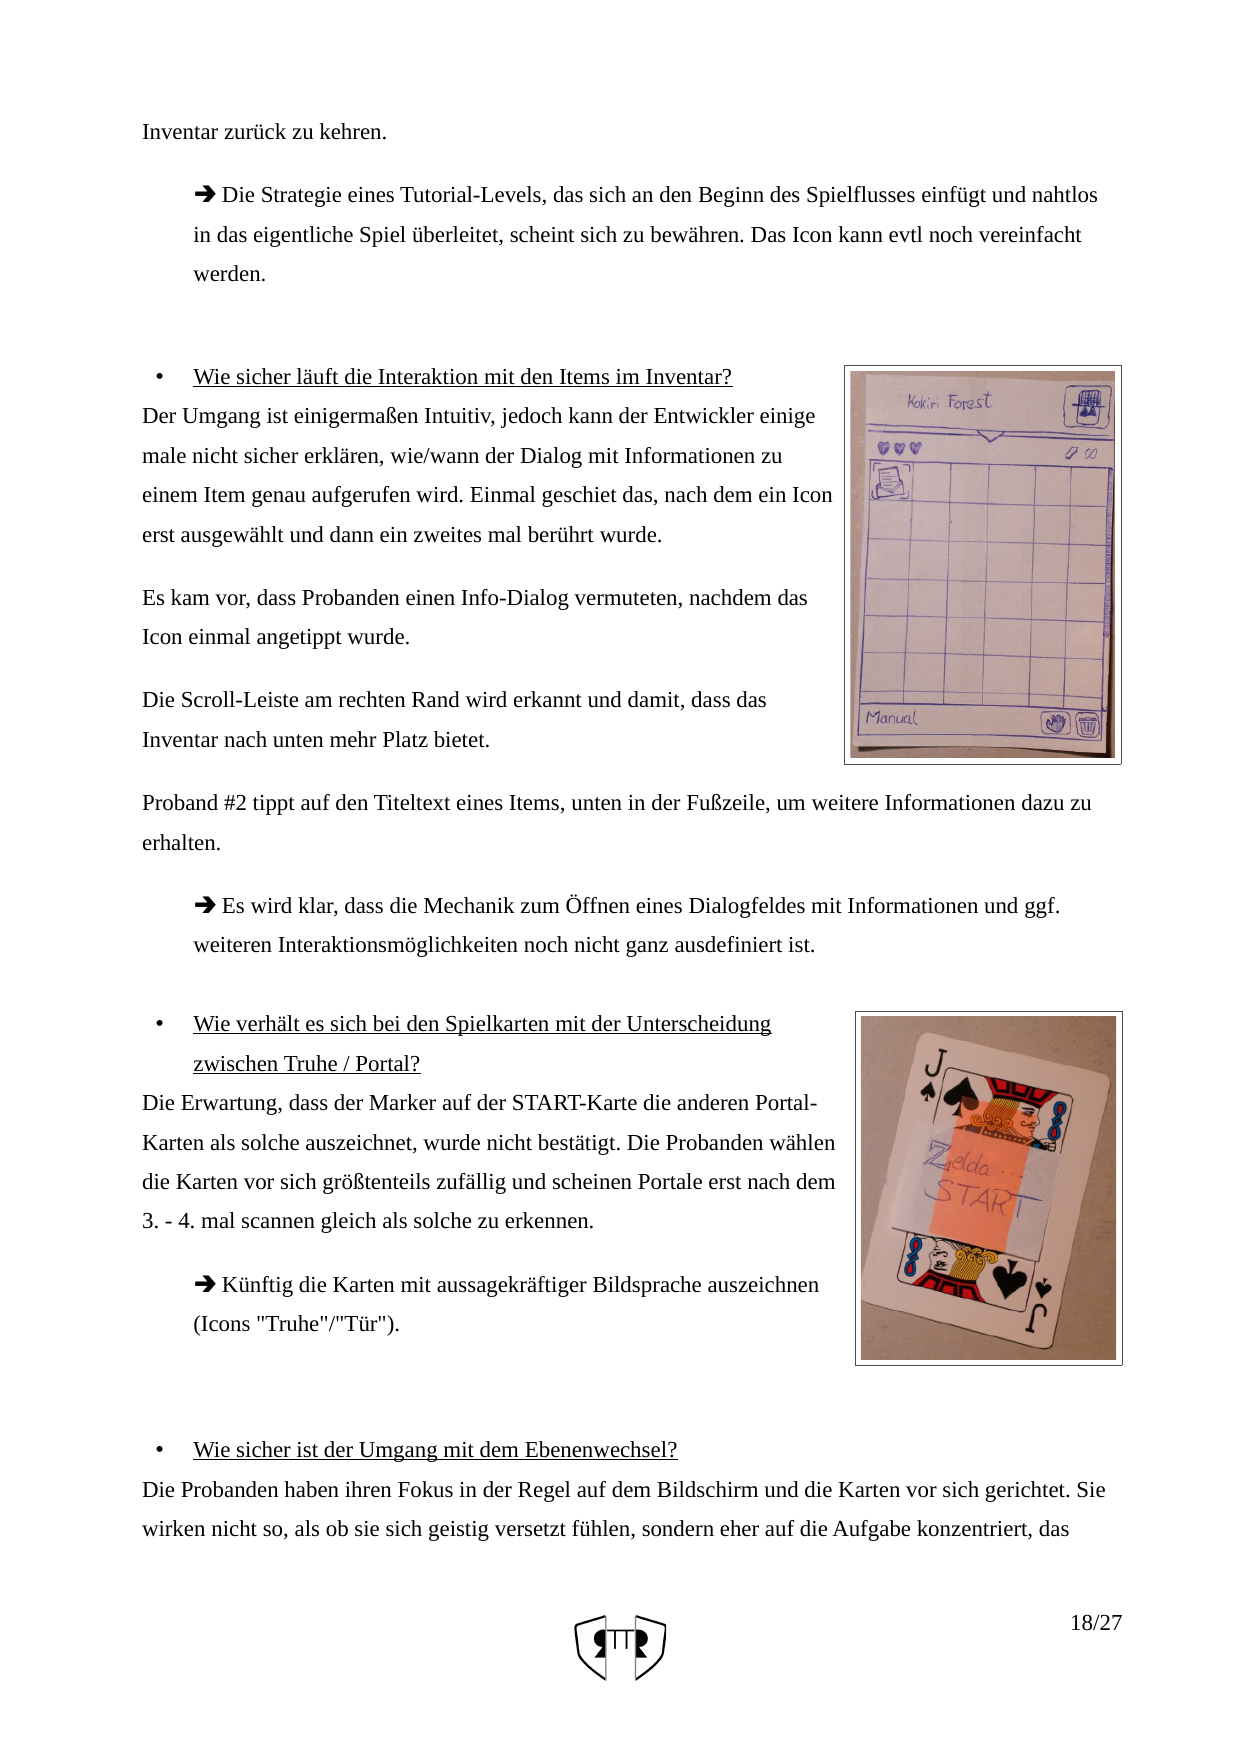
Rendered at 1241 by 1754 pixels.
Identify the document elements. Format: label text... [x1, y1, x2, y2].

text Die Scroll-Leiste am rechten Rand wird erkannt und damit, dass das Inventar nach unten mehr Platz bietet. [142, 686, 844, 752]
text Inventar zurück zu kehren. [142, 118, 1122, 144]
text  Die Strategie eines Tutorial-Levels, das sich an den Beginn des Spielflusses einfügt und nahtlos in das eigentliche Spiel überleitet, scheint sich zu bewähren. Das Icon kann evtl noch vereinfacht werden. [193, 181, 1122, 287]
list Wie verhält es sich bei den Spielkarten mit der Unterscheidung zwischen Truhe / Portal? [156, 1010, 1122, 1076]
picture [574, 1615, 667, 1681]
list Wie sicher läuft die Interaktion mit den Items im Inventar? [156, 363, 1122, 389]
picture [850, 371, 1115, 758]
text  Es wird klar, dass die Mechanik zum Öffnen eines Dialogfeldes mit Informationen und ggf. weiteren Interaktionsmöglichkeiten noch nicht ganz ausdefiniert ist. [193, 892, 1122, 957]
text Der Umgang ist einigermaßen Intuitiv, jedoch kann der Entwickler einige male nicht sicher erklären, wie/wann der Dialog mit Informationen zu einem Item genau aufgerufen wird. Einmal geschiet das, nach dem ein Icon erst ausgewählt und dann ein zweites mal berührt wurde. [142, 402, 844, 547]
list [856, 1012, 1122, 1365]
picture [860, 1016, 1117, 1360]
text Es kam vor, dass Probanden einen Info-Dialog vermuteten, nachdem das Icon einmal angetippt wurde. [142, 584, 844, 650]
text Proband #2 tippt auf den Titeltext eines Items, unten in der Fußzeile, um weitere Informationen dazu zu erhalten. [142, 789, 1122, 855]
text Die Erwartung, dass der Marker auf der START-Karte die anderen Portal-Karten als solche auszeichnet, wurde nicht bestätigt. Die Probanden wählen die Karten vor sich größtenteils zufällig und scheinen Portale erst nach dem 3. - 4. mal scannen gleich als solche zu erkennen. [142, 1089, 855, 1234]
list [845, 366, 1121, 764]
list Wie sicher ist der Umgang mit dem Ebenenwechsel? [156, 1436, 1122, 1463]
text Die Probanden haben ihren Fokus in der Regel auf dem Bildschirm und die Karten vor sich gerichtet. Sie wirken nicht so, als ob sie sich geistig versetzt fühlen, sondern eher auf die Aufgabe konzentriert, das [142, 1476, 1122, 1542]
text  Künftig die Karten mit aussagekräftiger Bildsprache auszeichnen (Icons "Truhe"/"Tür"). [193, 1271, 855, 1336]
